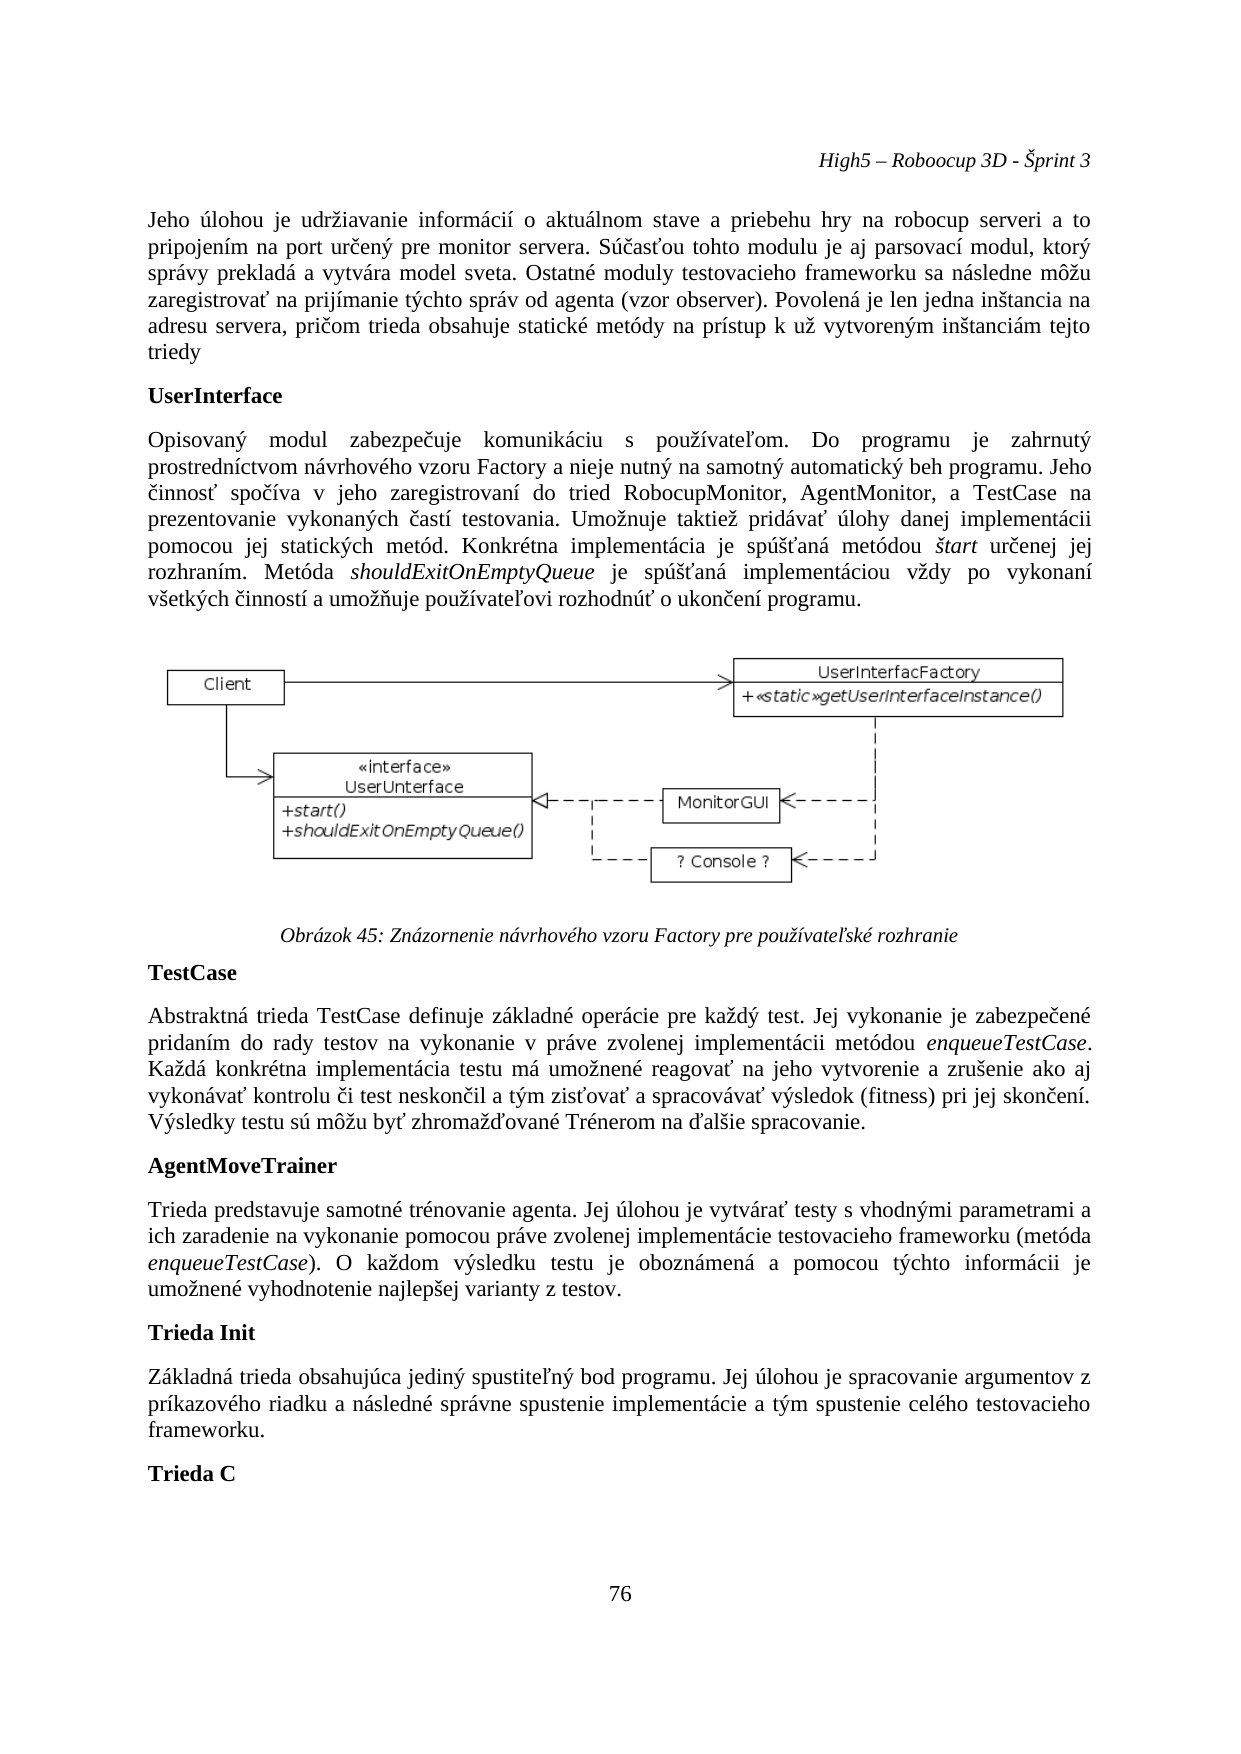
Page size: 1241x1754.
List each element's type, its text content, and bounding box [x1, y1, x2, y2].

text Obrázok 45: Znázornenie návrhového vzoru Factory pre používateľské rozhranie [148, 923, 1093, 947]
text AgentMoveTrainer [148, 1152, 1093, 1178]
text TestCase [148, 947, 1093, 985]
text Jeho úlohou je udržiavanie informácií o aktuálnom stave a priebehu hry na robocup serveri a to pripojením na port určený pre monitor servera. Súčasťou tohto modulu je aj parsovací modul, ktorý správy prekladá a vytvára model sveta. Ostatné moduly testovacieho frameworku sa následne môžu zaregistrovať na prijímanie týchto správ od agenta (vzor observer). Povolená je len jedna inštancia na adresu servera, pričom trieda obsahuje statické metódy na prístup k už vytvoreným inštanciám tejto triedy [148, 207, 1093, 365]
text Trieda C [148, 1460, 1093, 1486]
text Základná trieda obsahujúca jediný spustiteľný bod programu. Jej úlohou je spracovanie argumentov z príkazového riadku a následné správne spustenie implementácie a tým spustenie celého testovacieho frameworku. [148, 1363, 1093, 1442]
picture [147, 651, 1093, 923]
text [148, 629, 1093, 651]
text Trieda predstavuje samotné trénovanie agenta. Jej úlohou je vytvárať testy s vhodnými parametrami a ich zaradenie na vykonanie pomocou práve zvolenej implementácie testovacieho frameworku (metóda enqueueTestCase). O každom výsledku testu je oboznámená a pomocou týchto informácii je umožnené vyhodnotenie najlepšej varianty z testov. [148, 1196, 1093, 1302]
text Opisovaný modul zabezpečuje komunikáciu s používateľom. Do programu je zahrnutý prostredníctvom návrhového vzoru Factory a nieje nutný na samotný automatický beh programu. Jeho činnosť spočíva v jeho zaregistrovaní do tried RobocupMonitor, AgentMonitor, a TestCase na prezentovanie vykonaných častí testovania. Umožnuje taktiež pridávať úlohy danej implementácii pomocou jej statických metód. Konkrétna implementácia je spúšťaná metódou štart určenej jej rozhraním. Metóda shouldExitOnEmptyQueue je spúšťaná implementáciou vždy po vykonaní všetkých činností a umožňuje používateľovi rozhodnúť o ukončení programu. [148, 426, 1093, 611]
text UserInterface [148, 382, 1093, 409]
text Trieda Init [148, 1319, 1093, 1346]
text Abstraktná trieda TestCase definuje základné operácie pre každý test. Jej vykonanie je zabezpečené pridaním do rady testov na vykonanie v práve zvolenej implementácii metódou enqueueTestCase. Každá konkrétna implementácia testu má umožnené reagovať na jeho vytvorenie a zrušenie ako aj vykonávať kontrolu či test neskončil a tým zisťovať a spracovávať výsledok (fitness) pri jej skončení. Výsledky testu sú môžu byť zhromažďované Trénerom na ďalšie spracovanie. [148, 1003, 1093, 1134]
